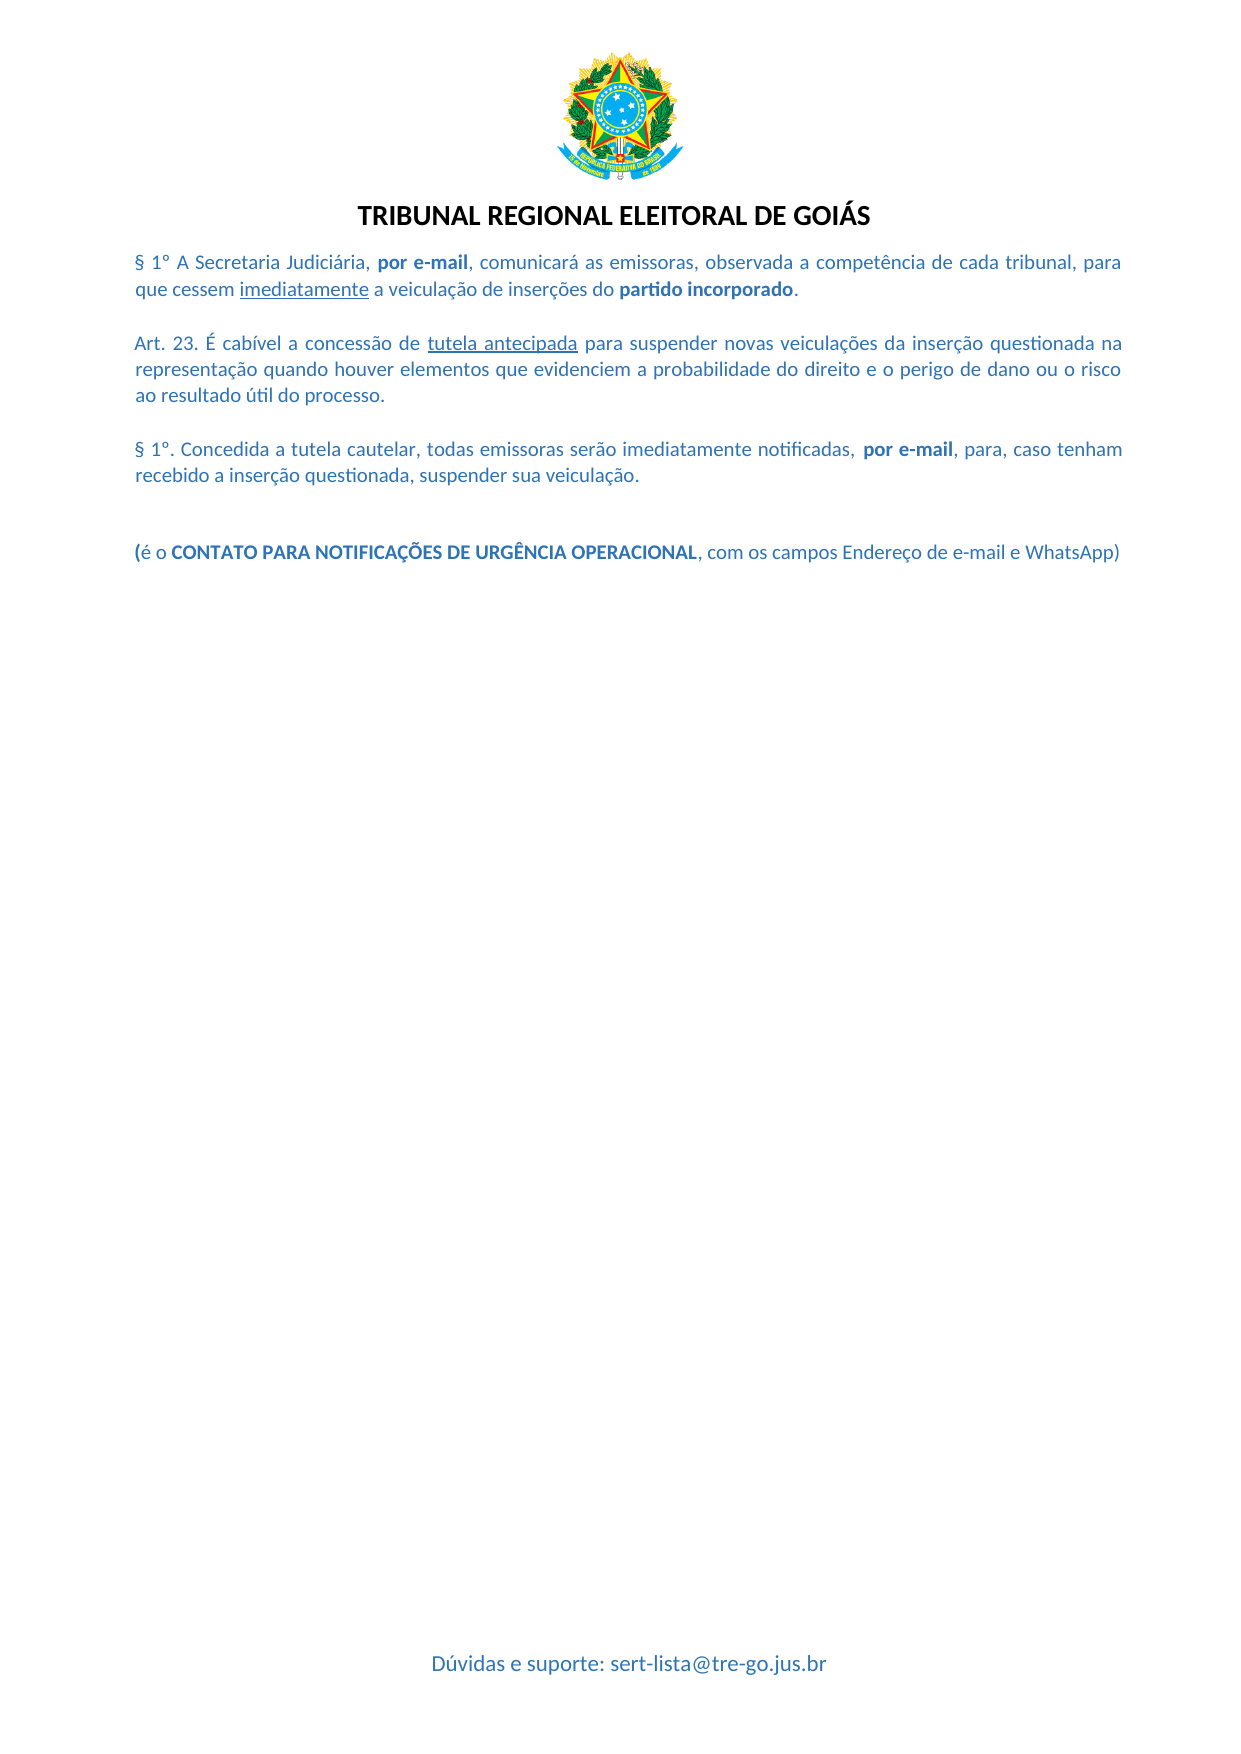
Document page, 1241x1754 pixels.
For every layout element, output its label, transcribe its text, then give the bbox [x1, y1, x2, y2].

picture [556, 52, 684, 180]
picture [608, 165, 632, 180]
text § 1º A Secretaria Judiciária, por e-mail, comunicará as emissoras, observada a competência de cada tribunal, para que cessem imediatamente a veiculação de inserções do partido incorporado. [134, 249, 1123, 301]
picture [645, 154, 661, 164]
text § 1º. Concedida a tutela cautelar, todas emissoras serão imediatamente notificadas, por e-mail, para, caso tenham recebido a inserção questionada, suspender sua veiculação. [134, 436, 1123, 487]
text Art. 23. É cabível a concessão de tutela antecipada para suspender novas veiculações da inserção questionada na representação quando houver elementos que evidenciem a probabilidade do direito e o perigo de dano ou o risco ao resultado útil do processo. [134, 330, 1123, 407]
picture [581, 154, 596, 164]
text (é o CONTATO PARA NOTIFICAÇÕES DE URGÊNCIA OPERACIONAL, com os campos Endereço de e-mail e WhatsApp) [134, 539, 1123, 564]
